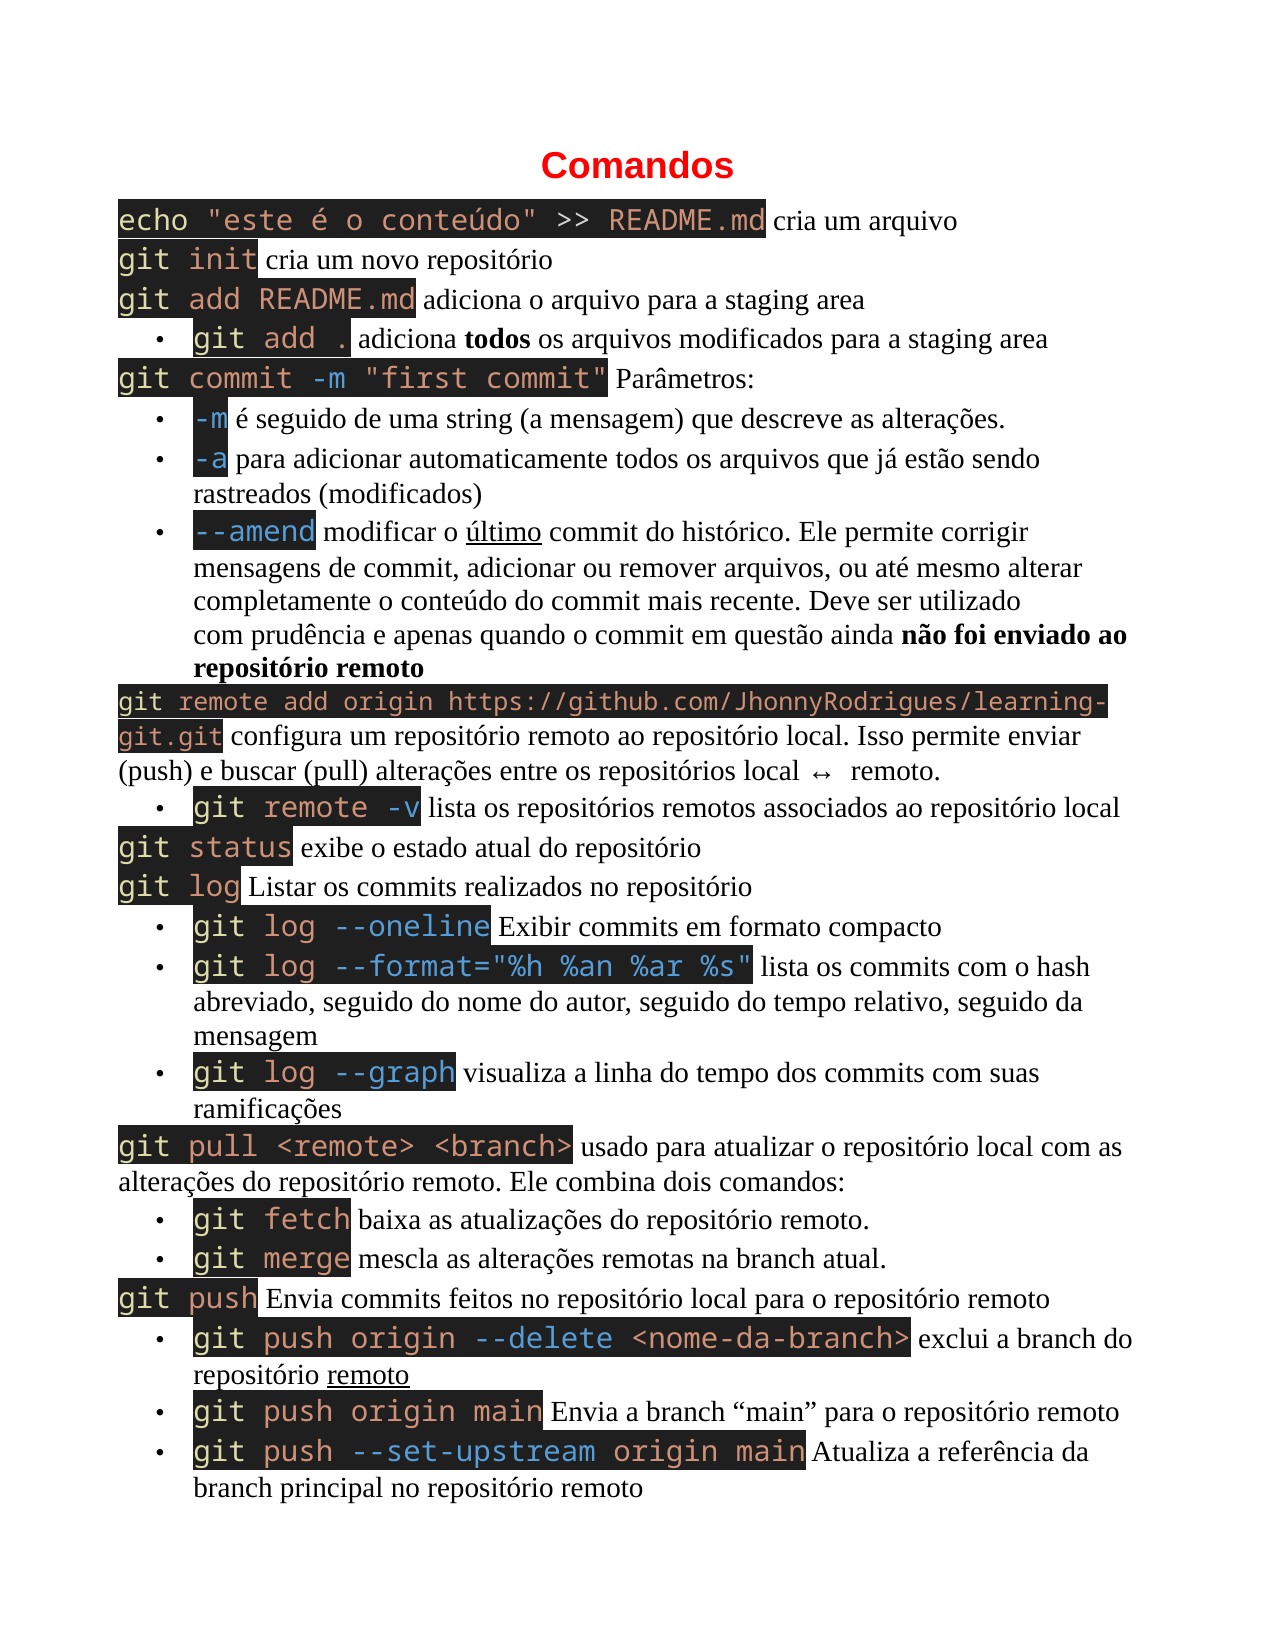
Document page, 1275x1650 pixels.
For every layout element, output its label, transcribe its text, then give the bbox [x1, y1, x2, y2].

list git remote -v lista os repositórios remotos associados ao repositório local [156, 786, 1157, 826]
text git commit -m "first commit" Parâmetros: [118, 357, 1157, 397]
list git log --graph visualiza a linha do tempo dos commits com suas ramificações [156, 1052, 1157, 1125]
list git push origin main Envia a branch “main” para o repositório remoto [156, 1390, 1157, 1430]
text git add README.md adiciona o arquivo para a staging area [118, 278, 1157, 318]
text git log Listar os commits realizados no repositório [118, 866, 1157, 905]
list git log --oneline Exibir commits em formato compacto [156, 905, 1157, 945]
list git add . adiciona todos os arquivos modificados para a staging area [156, 318, 1157, 357]
list git merge mescla as alterações remotas na branch atual. [156, 1238, 1157, 1277]
list git push --set-upstream origin main Atualiza a referência da branch principal no repositório remoto [156, 1430, 1157, 1503]
text git remote add origin https://github.com/JhonnyRodrigues/learning-git.git configura um repositório remoto ao repositório local. Isso permite enviar (push) e buscar (pull) alterações entre os repositórios local ↔ remoto. [118, 684, 1157, 786]
text git push Envia commits feitos no repositório local para o repositório remoto [118, 1277, 1157, 1317]
list git push origin --delete <nome-da-branch> exclui a branch do repositório remoto [156, 1317, 1157, 1390]
text git status exibe o estado atual do repositório [118, 826, 1157, 866]
list --amend modificar o último commit do histórico. Ele permite corrigir mensagens de commit, adicionar ou remover arquivos, ou até mesmo alterar completamente o conteúdo do commit mais recente. Deve ser utilizado com prudência e apenas quando o commit em questão ainda não foi enviado ao repositório remoto [156, 510, 1157, 684]
text git init cria um novo repositório [118, 238, 1157, 278]
list -m é seguido de uma string (a mensagem) que descreve as alterações. [156, 397, 1157, 437]
list -a para adicionar automaticamente todos os arquivos que já estão sendo rastreados (modificados) [156, 437, 1157, 510]
list git log --format="%h %an %ar %s" lista os commits com o hash abreviado, seguido do nome do autor, seguido do tempo relativo, seguido da mensagem [156, 945, 1157, 1052]
text git pull <remote> <branch> usado para atualizar o repositório local com as alterações do repositório remoto. Ele combina dois comandos: [118, 1125, 1157, 1198]
list git fetch baixa as atualizações do repositório remoto. [156, 1198, 1157, 1238]
subtitle Comandos [118, 143, 1157, 186]
text echo "este é o conteúdo" >> README.md cria um arquivo [118, 199, 1157, 238]
